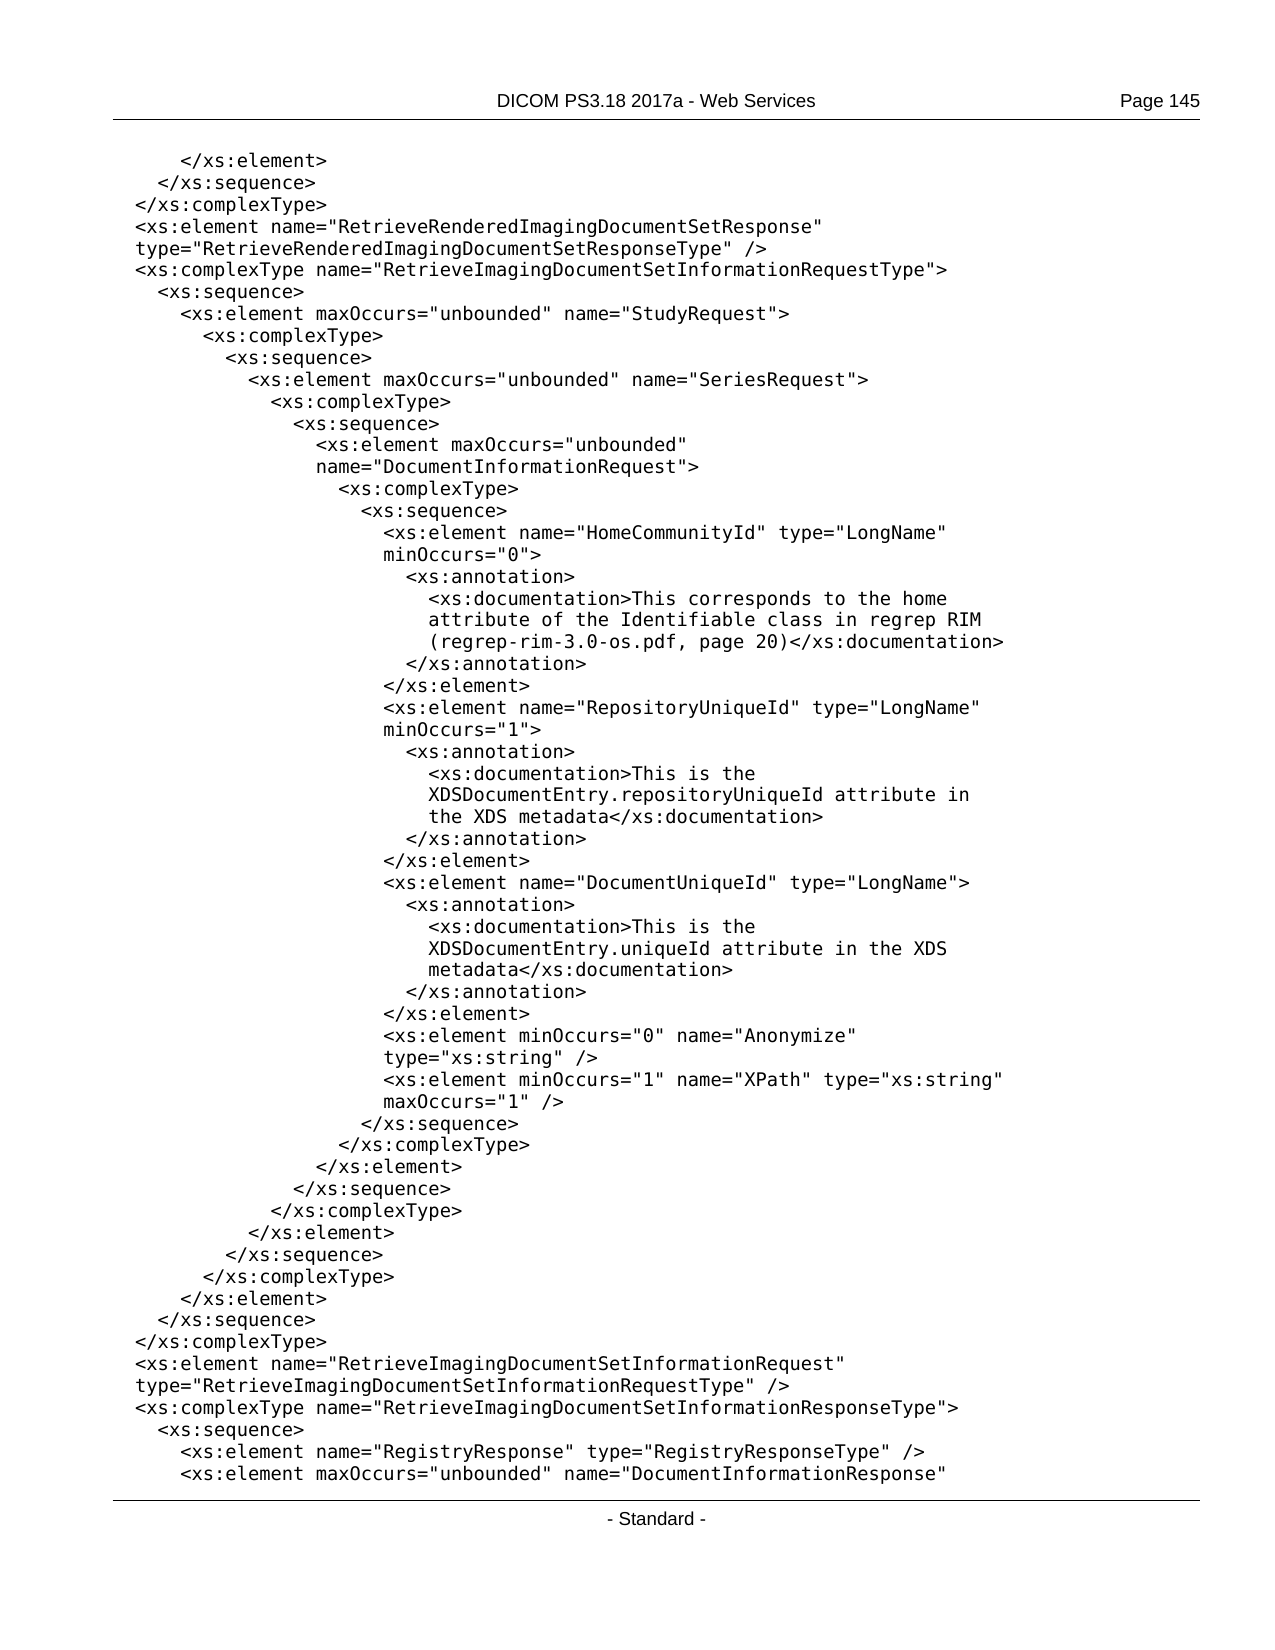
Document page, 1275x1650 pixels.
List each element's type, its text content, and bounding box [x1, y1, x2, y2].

text </xs:element> </xs:sequence> </xs:complexType> <xs:element name="RetrieveRenderedImagingDocumentSetResponse" type="RetrieveRenderedImagingDocumentSetResponseType" /> <xs:complexType name="RetrieveImagingDocumentSetInformationRequestType"> <xs:sequence> <xs:element maxOccurs="unbounded" name="StudyRequest"> <xs:complexType> <xs:sequence> <xs:element maxOccurs="unbounded" name="SeriesRequest"> <xs:complexType> <xs:sequence> <xs:element maxOccurs="unbounded" name="DocumentInformationRequest"> <xs:complexType> <xs:sequence> <xs:element name="HomeCommunityId" type="LongName" minOccurs="0"> <xs:annotation> <xs:documentation>This corresponds to the home attribute of the Identifiable class in regrep RIM (regrep-rim-3.0-os.pdf, page 20)</xs:documentation> </xs:annotation> </xs:element> <xs:element name="RepositoryUniqueId" type="LongName" minOccurs="1"> <xs:annotation> <xs:documentation>This is the XDSDocumentEntry.repositoryUniqueId attribute in the XDS metadata</xs:documentation> </xs:annotation> </xs:element> <xs:element name="DocumentUniqueId" type="LongName"> <xs:annotation> <xs:documentation>This is the XDSDocumentEntry.uniqueId attribute in the XDS metadata</xs:documentation> </xs:annotation> </xs:element> <xs:element minOccurs="0" name="Anonymize" type="xs:string" /> <xs:element minOccurs="1" name="XPath" type="xs:string" maxOccurs="1" /> </xs:sequence> </xs:complexType> </xs:element> </xs:sequence> </xs:complexType> </xs:element> </xs:sequence> </xs:complexType> </xs:element> </xs:sequence> </xs:complexType> <xs:element name="RetrieveImagingDocumentSetInformationRequest" type="RetrieveImagingDocumentSetInformationRequestType" /> <xs:complexType name="RetrieveImagingDocumentSetInformationResponseType"> <xs:sequence> <xs:element name="RegistryResponse" type="RegistryResponseType" /> <xs:element maxOccurs="unbounded" name="DocumentInformationResponse" [112, 150, 1200, 1484]
